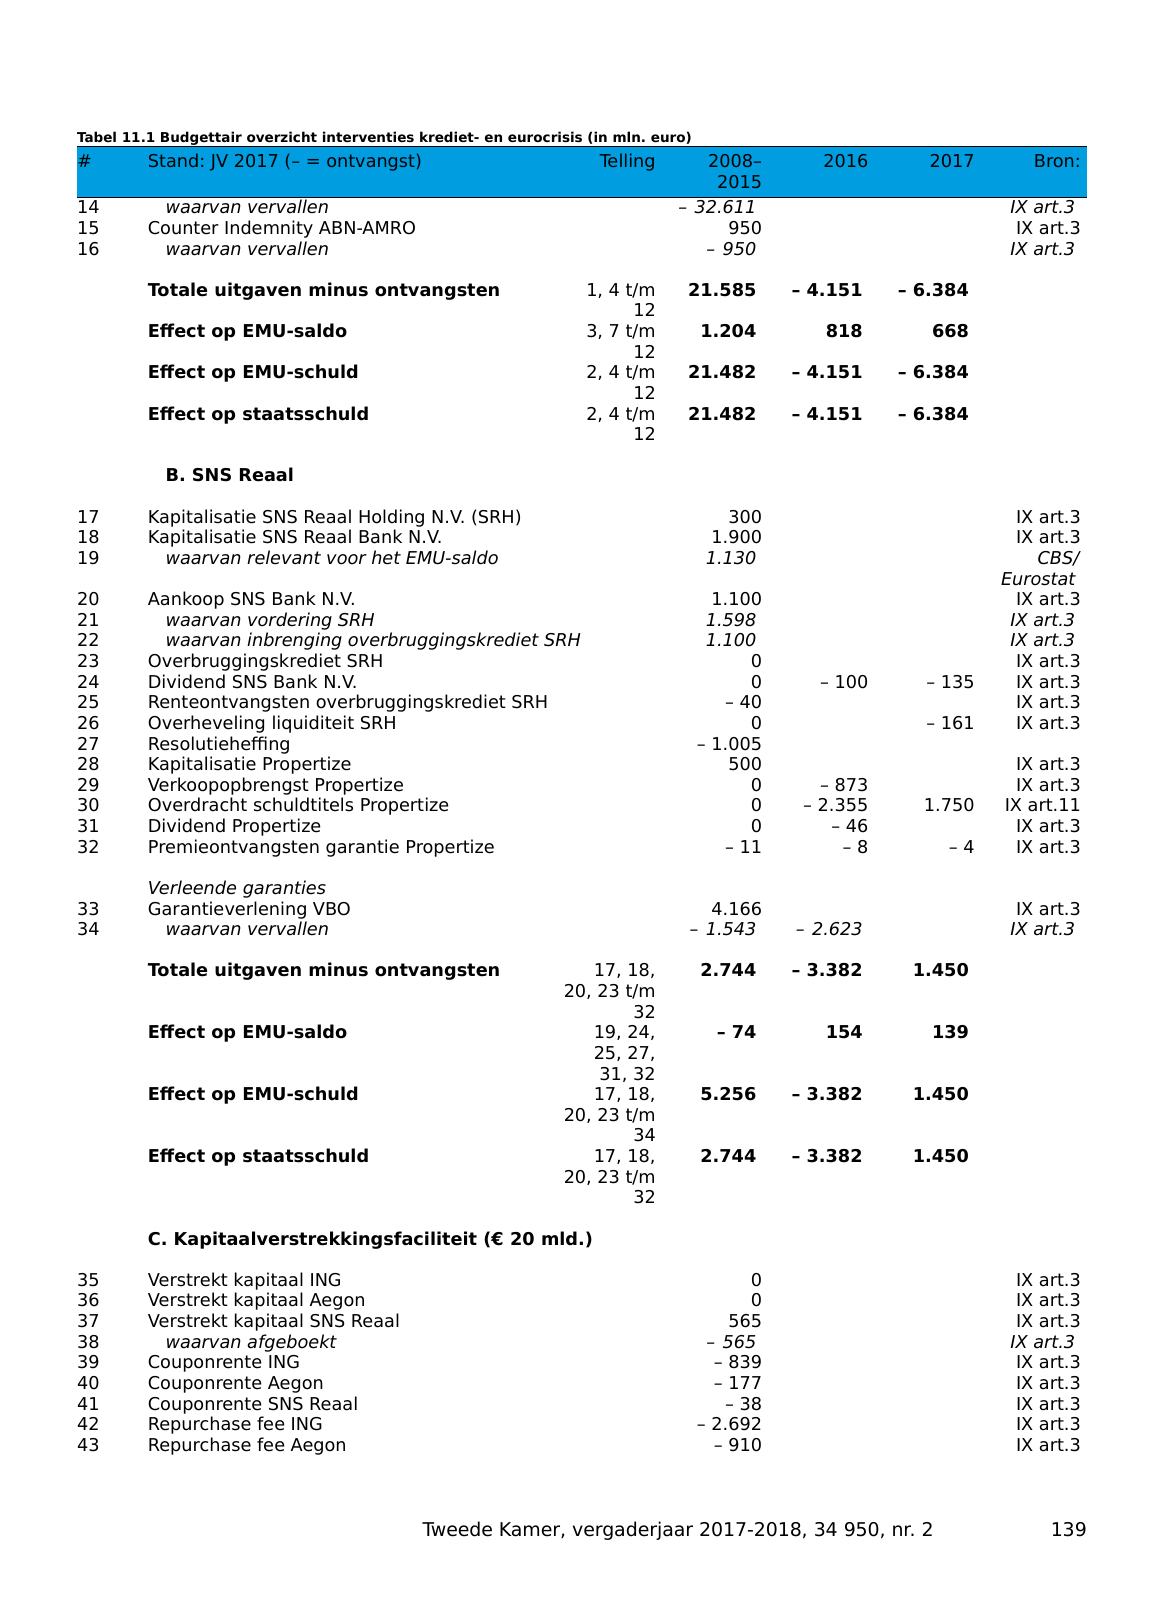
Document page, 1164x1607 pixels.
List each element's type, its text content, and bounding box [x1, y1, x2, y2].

table_cell – 950 [661, 239, 768, 259]
table_cell IX art.3 [980, 1290, 1087, 1311]
table_cell 2, 4 t/m 12 [555, 362, 661, 403]
table_cell # [77, 147, 142, 197]
table_cell [555, 589, 661, 610]
table_cell Dividend Propertize [142, 816, 555, 837]
table_cell IX art.3 [980, 589, 1087, 610]
table_cell [555, 218, 661, 238]
table_cell 1, 4 t/m 12 [555, 280, 661, 321]
table_cell Verstrekt kapitaal SNS Reaal [142, 1311, 555, 1332]
table_cell [555, 1249, 661, 1270]
table_cell [555, 857, 661, 878]
table_cell [555, 1394, 661, 1414]
table_cell [768, 259, 874, 280]
table_cell [980, 940, 1087, 960]
table_cell – 40 [661, 692, 768, 713]
table_cell [142, 919, 159, 940]
table_cell [874, 1270, 980, 1290]
table_cell [874, 775, 980, 795]
table_cell – 11 [661, 837, 768, 857]
table_cell – 3.382 [768, 960, 874, 1022]
table_cell 18 [77, 527, 142, 548]
table_cell [768, 218, 874, 238]
table_cell 40 [77, 1373, 142, 1393]
table_cell [874, 198, 980, 218]
table_cell [142, 548, 159, 589]
table_cell [555, 548, 661, 589]
table_cell [661, 486, 768, 507]
table_cell [874, 1373, 980, 1393]
table_cell [555, 651, 661, 672]
table_cell 41 [77, 1394, 142, 1414]
table_cell Kapitalisatie SNS Reaal Bank N.V. [142, 527, 555, 548]
table_cell Totale uitgaven minus ontvangsten [142, 960, 555, 1022]
table_cell 38 [77, 1332, 142, 1352]
table_cell 23 [77, 651, 142, 672]
table_cell Overheveling liquiditeit SRH [142, 713, 555, 733]
table_cell 17, 18, 20, 23 t/m 34 [555, 1084, 661, 1146]
table_cell [980, 1229, 1087, 1249]
table_cell [768, 548, 874, 589]
table_cell [768, 692, 874, 713]
table_cell [874, 1394, 980, 1414]
table_cell [768, 1414, 874, 1435]
table_cell [980, 878, 1087, 898]
table_cell [768, 1352, 874, 1373]
table_cell 668 [874, 321, 980, 362]
table_cell [77, 1022, 142, 1084]
table_cell [768, 527, 874, 548]
table_cell IX art.3 [980, 919, 1087, 940]
table_cell [142, 610, 159, 630]
table_cell – 4.151 [768, 362, 874, 403]
table_cell [768, 754, 874, 775]
table_cell [874, 589, 980, 610]
table_cell [661, 445, 768, 465]
table_cell [77, 940, 142, 960]
table_cell IX art.3 [980, 1311, 1087, 1332]
table_cell [874, 548, 980, 589]
table_cell [555, 610, 661, 630]
table_cell [768, 1249, 874, 1270]
table_cell [980, 445, 1087, 465]
table_cell 19, 24, 25, 27, 31, 32 [555, 1022, 661, 1084]
table_cell IX art.3 [980, 754, 1087, 775]
table_cell [768, 589, 874, 610]
table_cell 15 [77, 218, 142, 238]
table_cell Kapitalisatie SNS Reaal Holding N.V. (SRH) [142, 507, 555, 527]
table_cell 154 [768, 1022, 874, 1084]
table_cell [77, 321, 142, 362]
table_cell waarvan vervallen [159, 239, 555, 259]
table_cell Effect op staatsschuld [142, 404, 555, 445]
table_cell 16 [77, 239, 142, 259]
table_cell 1.450 [874, 960, 980, 1022]
table_cell [555, 692, 661, 713]
table_cell 17 [77, 507, 142, 527]
table_cell Kapitalisatie Propertize [142, 754, 555, 775]
table_cell [768, 857, 874, 878]
table_cell [555, 837, 661, 857]
table_cell [768, 1270, 874, 1290]
table_cell [874, 1435, 980, 1455]
table_cell [768, 445, 874, 465]
table_cell [768, 610, 874, 630]
table_cell IX art.3 [980, 1352, 1087, 1373]
table_cell – 6.384 [874, 280, 980, 321]
table_cell – 135 [874, 672, 980, 692]
table_cell [142, 857, 159, 878]
table_cell 0 [661, 651, 768, 672]
table_cell [874, 754, 980, 775]
table_cell 2016 [768, 147, 874, 197]
table_cell [555, 940, 661, 960]
table_cell [555, 672, 661, 692]
table_cell 27 [77, 734, 142, 754]
table_cell IX art.3 [980, 1373, 1087, 1393]
table_cell [874, 919, 980, 940]
table_cell [77, 404, 142, 445]
table_cell [555, 734, 661, 754]
table_cell [77, 1229, 142, 1249]
table_cell 34 [77, 919, 142, 940]
table_cell [661, 259, 768, 280]
table_cell [142, 445, 555, 465]
table_cell [77, 960, 142, 1022]
table_cell [142, 1249, 159, 1270]
table_cell 21.482 [661, 404, 768, 445]
table_cell [768, 1229, 874, 1249]
table_cell – 565 [661, 1332, 768, 1352]
table_cell [980, 1084, 1087, 1146]
table_cell [661, 1208, 768, 1228]
table_cell Overbruggingskrediet SRH [142, 651, 555, 672]
table_cell [159, 1208, 555, 1228]
table_cell [874, 878, 980, 898]
table_cell – 3.382 [768, 1084, 874, 1146]
table_cell 42 [77, 1414, 142, 1435]
table_cell IX art.3 [980, 672, 1087, 692]
table_cell Effect op staatsschuld [142, 1146, 555, 1208]
table_cell [142, 940, 159, 960]
table_cell [77, 1146, 142, 1208]
table_cell 2008–2015 [661, 147, 768, 197]
table_cell 1.100 [661, 589, 768, 610]
table_cell [980, 486, 1087, 507]
table_cell [874, 610, 980, 630]
table_cell 1.204 [661, 321, 768, 362]
table_cell [980, 734, 1087, 754]
table_cell 2017 [874, 147, 980, 197]
table_cell – 38 [661, 1394, 768, 1414]
table_cell waarvan vervallen [159, 919, 555, 940]
table_cell Renteontvangsten overbruggingskrediet SRH [142, 692, 555, 713]
table_cell [768, 630, 874, 651]
table_cell 30 [77, 795, 142, 816]
table_cell Resolutieheffing [142, 734, 555, 754]
table_cell Stand: JV 2017 (– = ontvangst) [142, 147, 555, 197]
table_cell 5.256 [661, 1084, 768, 1146]
table_cell [142, 259, 159, 280]
table_cell 24 [77, 672, 142, 692]
table_cell Couponrente ING [142, 1352, 555, 1373]
table_cell Verstrekt kapitaal Aegon [142, 1290, 555, 1311]
table_cell Premieontvangsten garantie Propertize [142, 837, 555, 857]
table_cell 1.450 [874, 1084, 980, 1146]
table_cell 3, 7 t/m 12 [555, 321, 661, 362]
table_cell 17, 18, 20, 23 t/m 32 [555, 1146, 661, 1208]
table_cell [555, 1414, 661, 1435]
table_cell – 8 [768, 837, 874, 857]
table_cell 1.900 [661, 527, 768, 548]
table_cell [980, 1022, 1087, 1084]
table_cell 2.744 [661, 1146, 768, 1208]
table_cell 0 [661, 795, 768, 816]
table_cell [159, 857, 555, 878]
table_cell [555, 1270, 661, 1290]
table_cell 36 [77, 1290, 142, 1311]
table_cell 37 [77, 1311, 142, 1332]
table_cell Counter Indemnity ABN-AMRO [142, 218, 555, 238]
table_cell CBS/Eurostat [980, 548, 1087, 589]
table_cell [159, 940, 555, 960]
table_cell 17, 18, 20, 23 t/m 32 [555, 960, 661, 1022]
table_cell [768, 651, 874, 672]
table_cell [555, 899, 661, 919]
table_cell [980, 321, 1087, 362]
table_cell IX art.3 [980, 775, 1087, 795]
table_cell [768, 878, 874, 898]
table_cell [874, 1414, 980, 1435]
table_cell [980, 1208, 1087, 1228]
table_cell [768, 713, 874, 733]
table_cell [555, 507, 661, 527]
table_cell IX art.3 [980, 1414, 1087, 1435]
table_cell 21 [77, 610, 142, 630]
table_cell [874, 940, 980, 960]
table_cell [555, 527, 661, 548]
table_cell 0 [661, 713, 768, 733]
table_cell [874, 239, 980, 259]
table_cell 1.750 [874, 795, 980, 816]
table_cell [874, 259, 980, 280]
table_cell [77, 1249, 142, 1270]
table_cell B. SNS Reaal [159, 465, 555, 486]
table_cell [77, 362, 142, 403]
table_cell [874, 899, 980, 919]
table_cell [661, 940, 768, 960]
table_cell 31 [77, 816, 142, 837]
table_cell [768, 507, 874, 527]
table_cell Effect op EMU-schuld [142, 362, 555, 403]
table_cell – 32.611 [661, 198, 768, 218]
table_cell [874, 465, 980, 486]
table_cell 21.585 [661, 280, 768, 321]
table_cell [555, 1352, 661, 1373]
table_cell waarvan vordering SRH [159, 610, 555, 630]
table_cell [874, 218, 980, 238]
table_cell [142, 239, 159, 259]
table_cell – 100 [768, 672, 874, 692]
table_cell Dividend SNS Bank N.V. [142, 672, 555, 692]
table_cell [874, 507, 980, 527]
table_cell 19 [77, 548, 142, 589]
table_cell 565 [661, 1311, 768, 1332]
table_cell 1.450 [874, 1146, 980, 1208]
table_cell [555, 919, 661, 940]
table_cell [874, 1352, 980, 1373]
table_cell [555, 1311, 661, 1332]
table_cell [142, 1332, 159, 1352]
table_cell [980, 259, 1087, 280]
table_cell 43 [77, 1435, 142, 1455]
table_cell [768, 1332, 874, 1352]
table_cell 21.482 [661, 362, 768, 403]
table_cell – 4.151 [768, 404, 874, 445]
table_cell 0 [661, 1270, 768, 1290]
table_cell Verleende garanties [142, 878, 555, 898]
table_cell IX art.3 [980, 692, 1087, 713]
table_cell IX art.3 [980, 899, 1087, 919]
table_cell 950 [661, 218, 768, 238]
table_cell – 6.384 [874, 404, 980, 445]
table_cell – 2.623 [768, 919, 874, 940]
table_cell [555, 795, 661, 816]
table_cell Repurchase fee Aegon [142, 1435, 555, 1455]
table_cell – 74 [661, 1022, 768, 1084]
table_cell 2.744 [661, 960, 768, 1022]
table_cell [142, 1208, 159, 1228]
table_cell [159, 486, 555, 507]
table_cell [77, 465, 142, 486]
table_cell IX art.3 [980, 239, 1087, 259]
table_cell Verkoopopbrengst Propertize [142, 775, 555, 795]
table_cell Effect op EMU-saldo [142, 321, 555, 362]
table_cell [555, 198, 661, 218]
table_cell IX art.3 [980, 630, 1087, 651]
table_cell – 161 [874, 713, 980, 733]
table_cell [555, 445, 661, 465]
table_cell 25 [77, 692, 142, 713]
table_cell [874, 651, 980, 672]
table_cell Couponrente SNS Reaal [142, 1394, 555, 1414]
table_cell IX art.3 [980, 1435, 1087, 1455]
table_cell waarvan afgeboekt [159, 1332, 555, 1352]
table_cell [874, 816, 980, 837]
table_cell 32 [77, 837, 142, 857]
table_cell IX art.3 [980, 713, 1087, 733]
table_header Tabel 11.1 Budgettair overzicht interventies krediet- en eurocrisis (in mln. euro) [77, 130, 1087, 146]
table_cell [555, 1332, 661, 1352]
table_cell – 6.384 [874, 362, 980, 403]
table_cell [555, 465, 661, 486]
table_cell [555, 1435, 661, 1455]
table_cell [874, 1311, 980, 1332]
table_cell C. Kapitaalverstrekkingsfaciliteit (€ 20 mld.) [142, 1229, 661, 1249]
table_cell Overdracht schuldtitels Propertize [142, 795, 555, 816]
table_cell Effect op EMU-schuld [142, 1084, 555, 1146]
table_cell [555, 878, 661, 898]
table_cell [159, 1249, 555, 1270]
table_cell [874, 692, 980, 713]
table_cell [661, 857, 768, 878]
table_cell [874, 527, 980, 548]
table_cell IX art.3 [980, 198, 1087, 218]
table_cell [980, 960, 1087, 1022]
table_cell – 2.355 [768, 795, 874, 816]
table_cell [980, 1249, 1087, 1270]
table_cell 1.130 [661, 548, 768, 589]
table_cell [142, 198, 159, 218]
table_cell [77, 486, 142, 507]
table_cell – 839 [661, 1352, 768, 1373]
table_cell [980, 362, 1087, 403]
table_cell [77, 280, 142, 321]
table_cell [142, 630, 159, 651]
table_cell [555, 1373, 661, 1393]
table_cell IX art.3 [980, 218, 1087, 238]
table_cell Repurchase fee ING [142, 1414, 555, 1435]
table_cell – 1.005 [661, 734, 768, 754]
table_cell [980, 1146, 1087, 1208]
table_cell – 1.543 [661, 919, 768, 940]
table_cell [874, 734, 980, 754]
table_cell [768, 734, 874, 754]
table_cell 0 [661, 672, 768, 692]
table_cell IX art.3 [980, 837, 1087, 857]
table_cell [142, 465, 159, 486]
table_cell – 3.382 [768, 1146, 874, 1208]
table_cell [768, 465, 874, 486]
table_cell [555, 754, 661, 775]
table_cell [661, 878, 768, 898]
table_cell waarvan vervallen [159, 198, 555, 218]
table_cell [874, 486, 980, 507]
table_cell [768, 1208, 874, 1228]
table_cell 0 [661, 775, 768, 795]
table_cell – 4.151 [768, 280, 874, 321]
table_cell 1.598 [661, 610, 768, 630]
table_cell [555, 486, 661, 507]
table_cell [661, 465, 768, 486]
table_cell [874, 1290, 980, 1311]
table_cell [980, 857, 1087, 878]
table_cell [768, 486, 874, 507]
table_cell [980, 280, 1087, 321]
table_cell [874, 1208, 980, 1228]
table_cell IX art.3 [980, 816, 1087, 837]
table_cell 26 [77, 713, 142, 733]
table_cell 4.166 [661, 899, 768, 919]
table_cell 22 [77, 630, 142, 651]
table_cell [77, 1208, 142, 1228]
table_cell [768, 198, 874, 218]
table_cell IX art.3 [980, 1270, 1087, 1290]
table_cell [77, 857, 142, 878]
table_cell [874, 857, 980, 878]
table_cell waarvan relevant voor het EMU-saldo [159, 548, 555, 589]
table_cell 1.100 [661, 630, 768, 651]
table_cell [874, 1249, 980, 1270]
table_cell [555, 1290, 661, 1311]
table_cell 0 [661, 1290, 768, 1311]
table_cell 29 [77, 775, 142, 795]
table_cell [555, 816, 661, 837]
table_cell [159, 259, 555, 280]
table_cell Telling [555, 147, 661, 197]
table_cell [874, 445, 980, 465]
table_cell 0 [661, 816, 768, 837]
table_cell IX art.3 [980, 651, 1087, 672]
table_cell [661, 1249, 768, 1270]
table_cell [768, 1373, 874, 1393]
table_cell 818 [768, 321, 874, 362]
table_cell Aankoop SNS Bank N.V. [142, 589, 555, 610]
table_cell [555, 239, 661, 259]
table_cell 2, 4 t/m 12 [555, 404, 661, 445]
table_cell [980, 404, 1087, 445]
table_cell [768, 1435, 874, 1455]
table_cell Couponrente Aegon [142, 1373, 555, 1393]
table_cell [768, 940, 874, 960]
table_cell [77, 259, 142, 280]
table_cell Garantieverlening VBO [142, 899, 555, 919]
table_cell [768, 239, 874, 259]
table_cell Effect op EMU-saldo [142, 1022, 555, 1084]
table_cell [874, 1229, 980, 1249]
table_cell IX art.3 [980, 1332, 1087, 1352]
table_cell 39 [77, 1352, 142, 1373]
table_cell IX art.3 [980, 527, 1087, 548]
table_cell [77, 1084, 142, 1146]
table_cell IX art.3 [980, 1394, 1087, 1414]
table_cell IX art.3 [980, 507, 1087, 527]
table_cell 33 [77, 899, 142, 919]
table_cell Totale uitgaven minus ontvangsten [142, 280, 555, 321]
table_cell [874, 630, 980, 651]
table_cell IX art.11 [980, 795, 1087, 816]
table_cell [77, 878, 142, 898]
table_cell – 4 [874, 837, 980, 857]
table_cell – 177 [661, 1373, 768, 1393]
table_cell [555, 259, 661, 280]
table_cell 20 [77, 589, 142, 610]
table_cell [768, 1290, 874, 1311]
table_cell 139 [874, 1022, 980, 1084]
table_cell 28 [77, 754, 142, 775]
table_cell – 873 [768, 775, 874, 795]
table_cell [555, 713, 661, 733]
table_cell [768, 1311, 874, 1332]
table_cell Verstrekt kapitaal ING [142, 1270, 555, 1290]
table_cell – 46 [768, 816, 874, 837]
table_cell Bron: [980, 147, 1087, 197]
table_cell [77, 445, 142, 465]
table_cell [768, 1394, 874, 1414]
table_cell [555, 775, 661, 795]
table_cell 14 [77, 198, 142, 218]
table_cell [142, 486, 159, 507]
table_cell 35 [77, 1270, 142, 1290]
table_cell [555, 1208, 661, 1228]
table_cell [661, 1229, 768, 1249]
table_cell [874, 1332, 980, 1352]
table_cell – 2.692 [661, 1414, 768, 1435]
table_cell [768, 899, 874, 919]
table_cell – 910 [661, 1435, 768, 1455]
table_cell 300 [661, 507, 768, 527]
table_cell IX art.3 [980, 610, 1087, 630]
table_cell waarvan inbrenging overbruggingskrediet SRH [159, 630, 661, 651]
table_cell 500 [661, 754, 768, 775]
table_cell [980, 465, 1087, 486]
